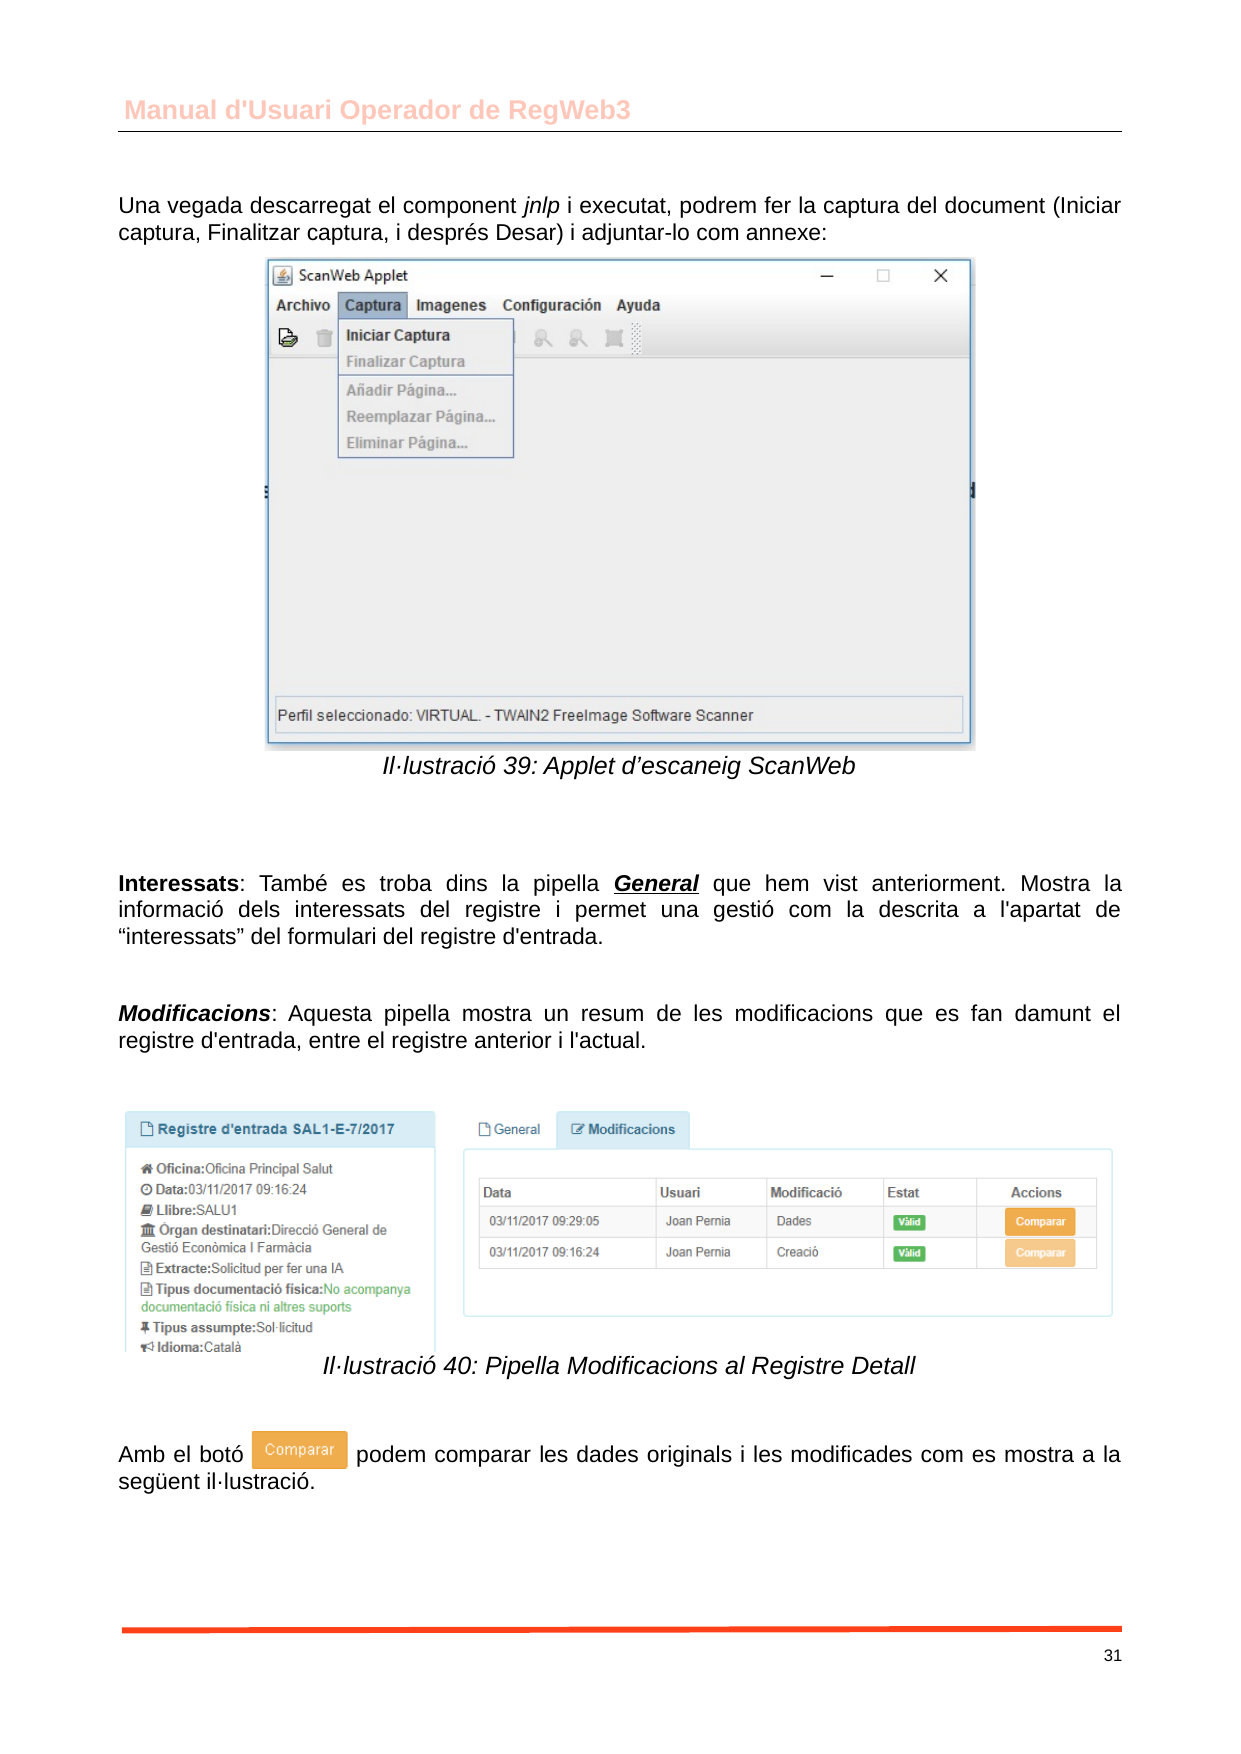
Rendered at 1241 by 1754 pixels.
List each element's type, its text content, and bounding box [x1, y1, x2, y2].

text Modificacions: Aquesta pipella mostra un resum de les modificacions que es fan damunt el registre d'entrada, entre el registre anterior i l'actual. [118, 1000, 1122, 1053]
picture [251, 1431, 349, 1469]
text Il·lustració 40: Pipella Modificacions al Registre Detall [118, 1352, 1122, 1380]
text Amb el botó podem comparar les dades originals i les modificades com es mostra a la següent il·lustració. [118, 1431, 1122, 1494]
picture [118, 1104, 1123, 1352]
text Interessats: També es troba dins la pipella General que hem vist anteriorment. Mostra la informació dels interessats del registre i permet una gestió com la descrita a l'apartat de “interessats” del formulari del registre d'entrada. [118, 870, 1122, 949]
picture [264, 257, 976, 751]
text Una vegada descarregat el component jnlp i executat, podrem fer la captura del document (Iniciar captura, Finalitzar captura, i després Desar) i adjuntar-lo com annexe: [118, 192, 1122, 245]
text Il·lustració 39: Applet d’escaneig ScanWeb [118, 751, 1122, 780]
